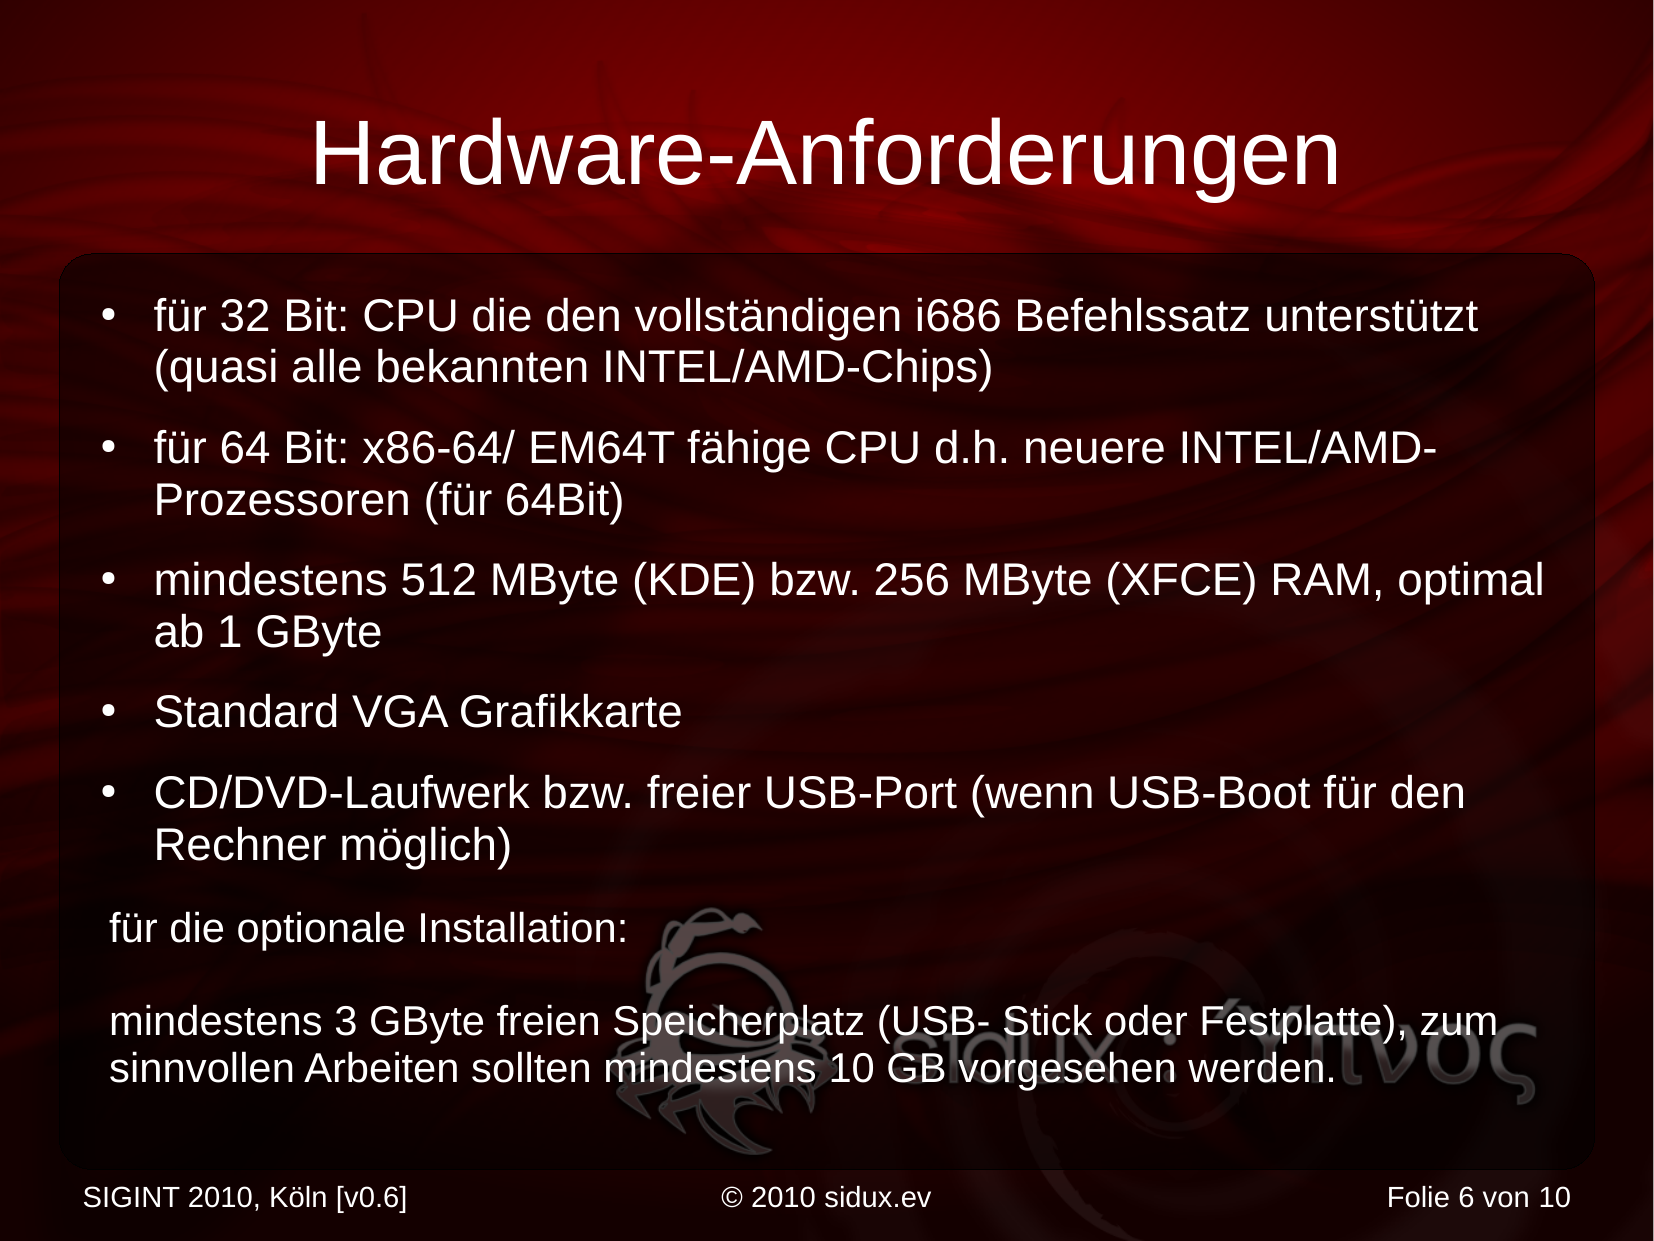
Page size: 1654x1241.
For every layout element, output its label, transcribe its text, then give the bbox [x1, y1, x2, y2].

text_box für die optionale Installation: mindestens 3 GByte freien Speicherplatz (USB- Stick oder Festplatte), zum sinnvollen Arbeiten sollten mindestens 10 GB vorgesehen werden. [94, 897, 1571, 1150]
list für 32 Bit: CPU die den vollständigen i686 Befehlssatz unterstützt (quasi alle bekannten INTEL/AMD-Chips) für 64 Bit: x86-64/ EM64T fähige CPU d.h. neuere INTEL/AMD-Prozessoren (für 64Bit) mindestens 512 MByte (KDE) bzw. 256 MByte (XFCE) RAM, optimal ab 1 GByte Standard VGA Grafikkarte CD/DVD-Laufwerk bzw. freier USB-Port (wenn USB-Boot für den Rechner möglich) [82, 290, 1571, 1109]
text_box [59, 253, 1595, 1170]
title Hardware-Anforderungen [82, 49, 1571, 255]
picture [0, 0, 1654, 1241]
